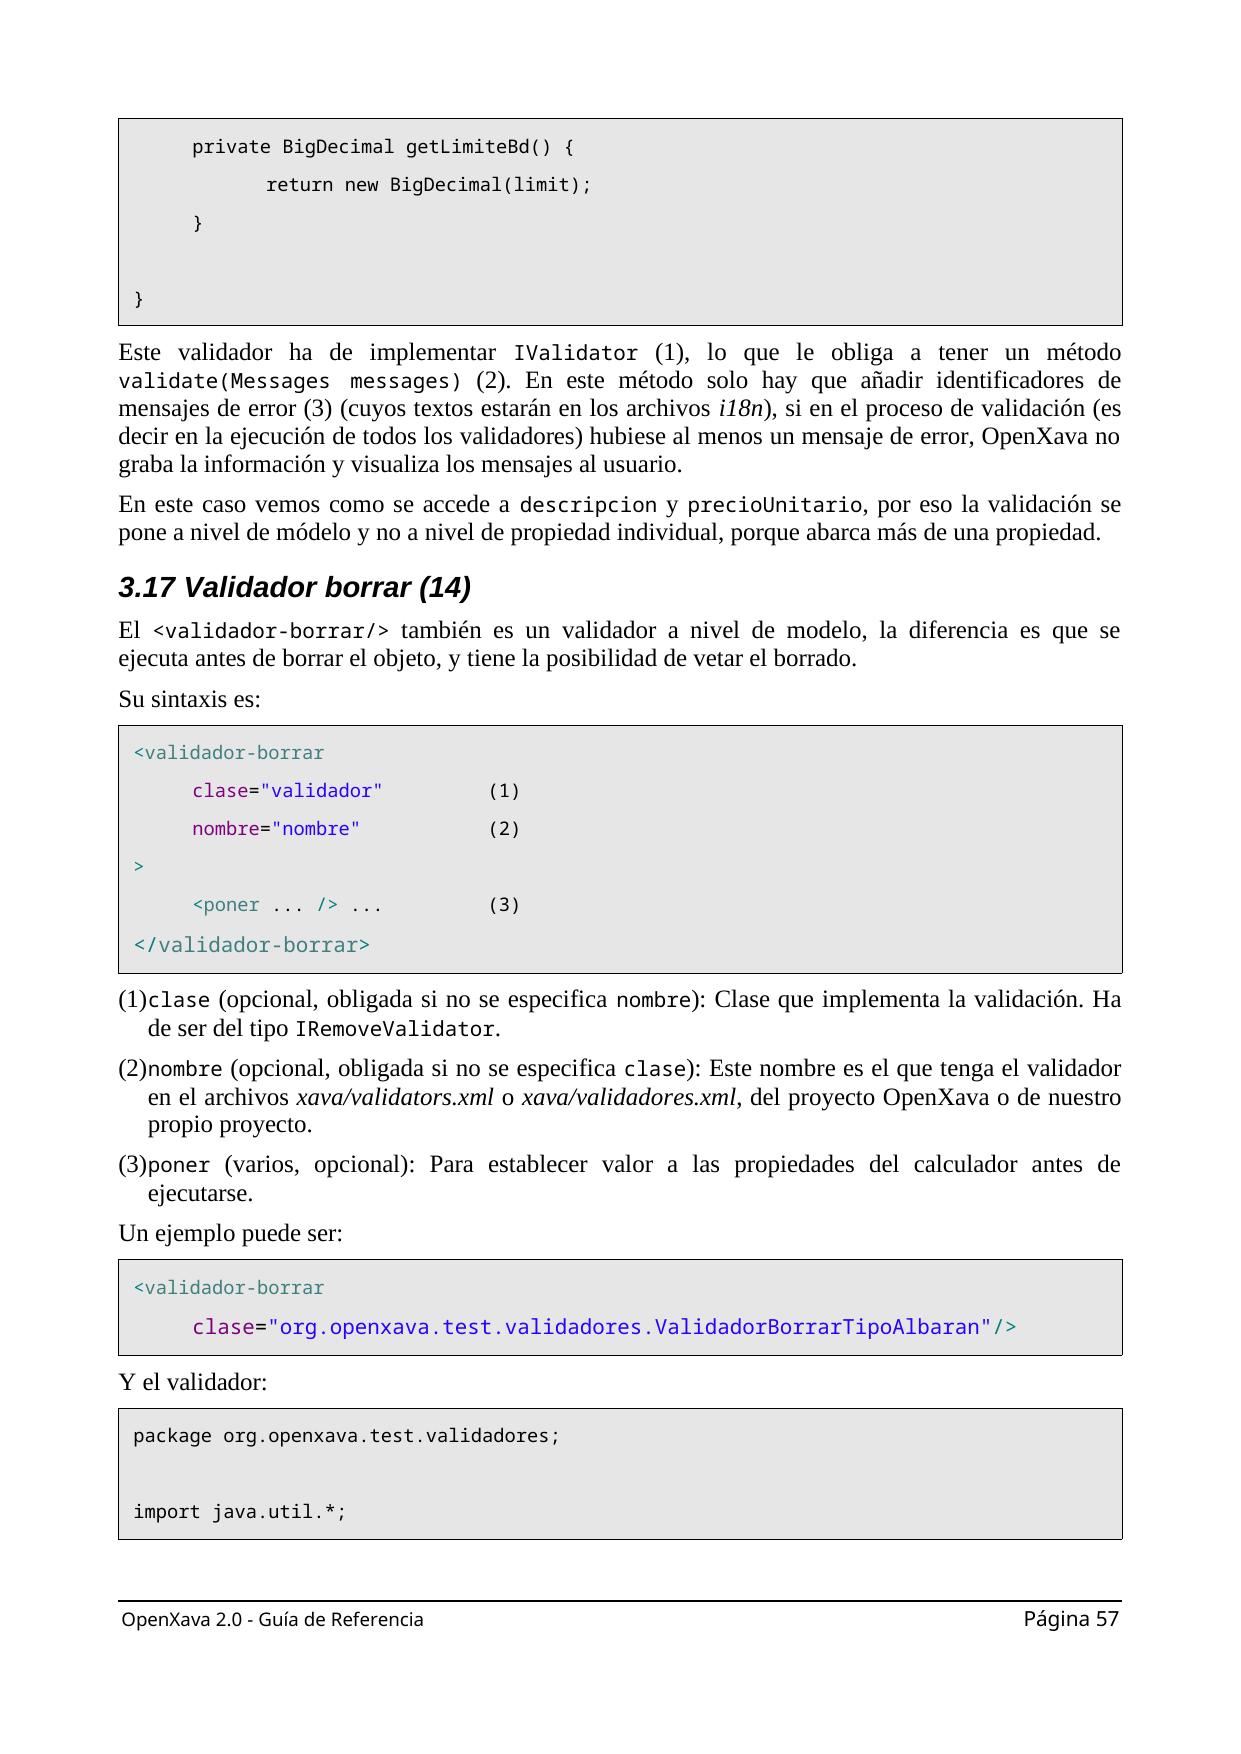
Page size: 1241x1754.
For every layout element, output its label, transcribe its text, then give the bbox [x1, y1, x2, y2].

text nombre="nombre" (2) [119, 801, 1122, 839]
text clase="validador" (1) [119, 763, 1122, 801]
text private BigDecimal getLimiteBd() { [119, 119, 1122, 156]
text return new BigDecimal(limit); [119, 156, 1122, 194]
text <validador-borrar [119, 726, 1122, 763]
subtitle Validador borrar (14) [118, 571, 1122, 604]
text clase="org.openxava.test.validadores.ValidadorBorrarTipoAlbaran"/> [119, 1297, 1122, 1355]
text > [119, 839, 1122, 877]
text En este caso vemos como se accede a descripcion y precioUnitario, por eso la validación se pone a nivel de módelo y no a nivel de propiedad individual, porque abarca más de una propiedad. [118, 490, 1122, 546]
text El <validador-borrar/> también es un validador a nivel de modelo, la diferencia es que se ejecuta antes de borrar el objeto, y tiene la posibilidad de vetar el borrado. [118, 616, 1122, 672]
text </validador-borrar> [119, 915, 1122, 973]
text package org.openxava.test.validadores; [119, 1409, 1122, 1446]
text } [119, 270, 1122, 325]
list nombre (opcional, obligada si no se especifica clase): Este nombre es el que tenga el validador en el archivos xava/validators.xml o xava/validadores.xml, del proyecto OpenXava o de nuestro propio proyecto. [118, 1054, 1122, 1138]
text Este validador ha de implementar IValidator (1), lo que le obliga a tener un método validate(Messages messages) (2). En este método solo hay que añadir identificadores de mensajes de error (3) (cuyos textos estarán en los archivos i18n), si en el proceso de validación (es decir en la ejecución de todos los validadores) hubiese al menos un mensaje de error, OpenXava no graba la información y visualiza los mensajes al usuario. [118, 338, 1122, 478]
text Su sintaxis es: [118, 685, 1122, 712]
text Un ejemplo puede ser: [118, 1219, 1122, 1247]
text <validador-borrar [119, 1260, 1122, 1297]
list poner (varios, opcional): Para establecer valor a las propiedades del calculador antes de ejecutarse. [118, 1151, 1122, 1207]
list clase (opcional, obligada si no se especifica nombre): Clase que implementa la validación. Ha de ser del tipo IRemoveValidator. [118, 986, 1122, 1042]
text import java.util.*; [119, 1484, 1122, 1539]
text Y el validador: [118, 1368, 1122, 1396]
text <poner ... /> ... (3) [119, 877, 1122, 915]
text } [119, 194, 1122, 232]
